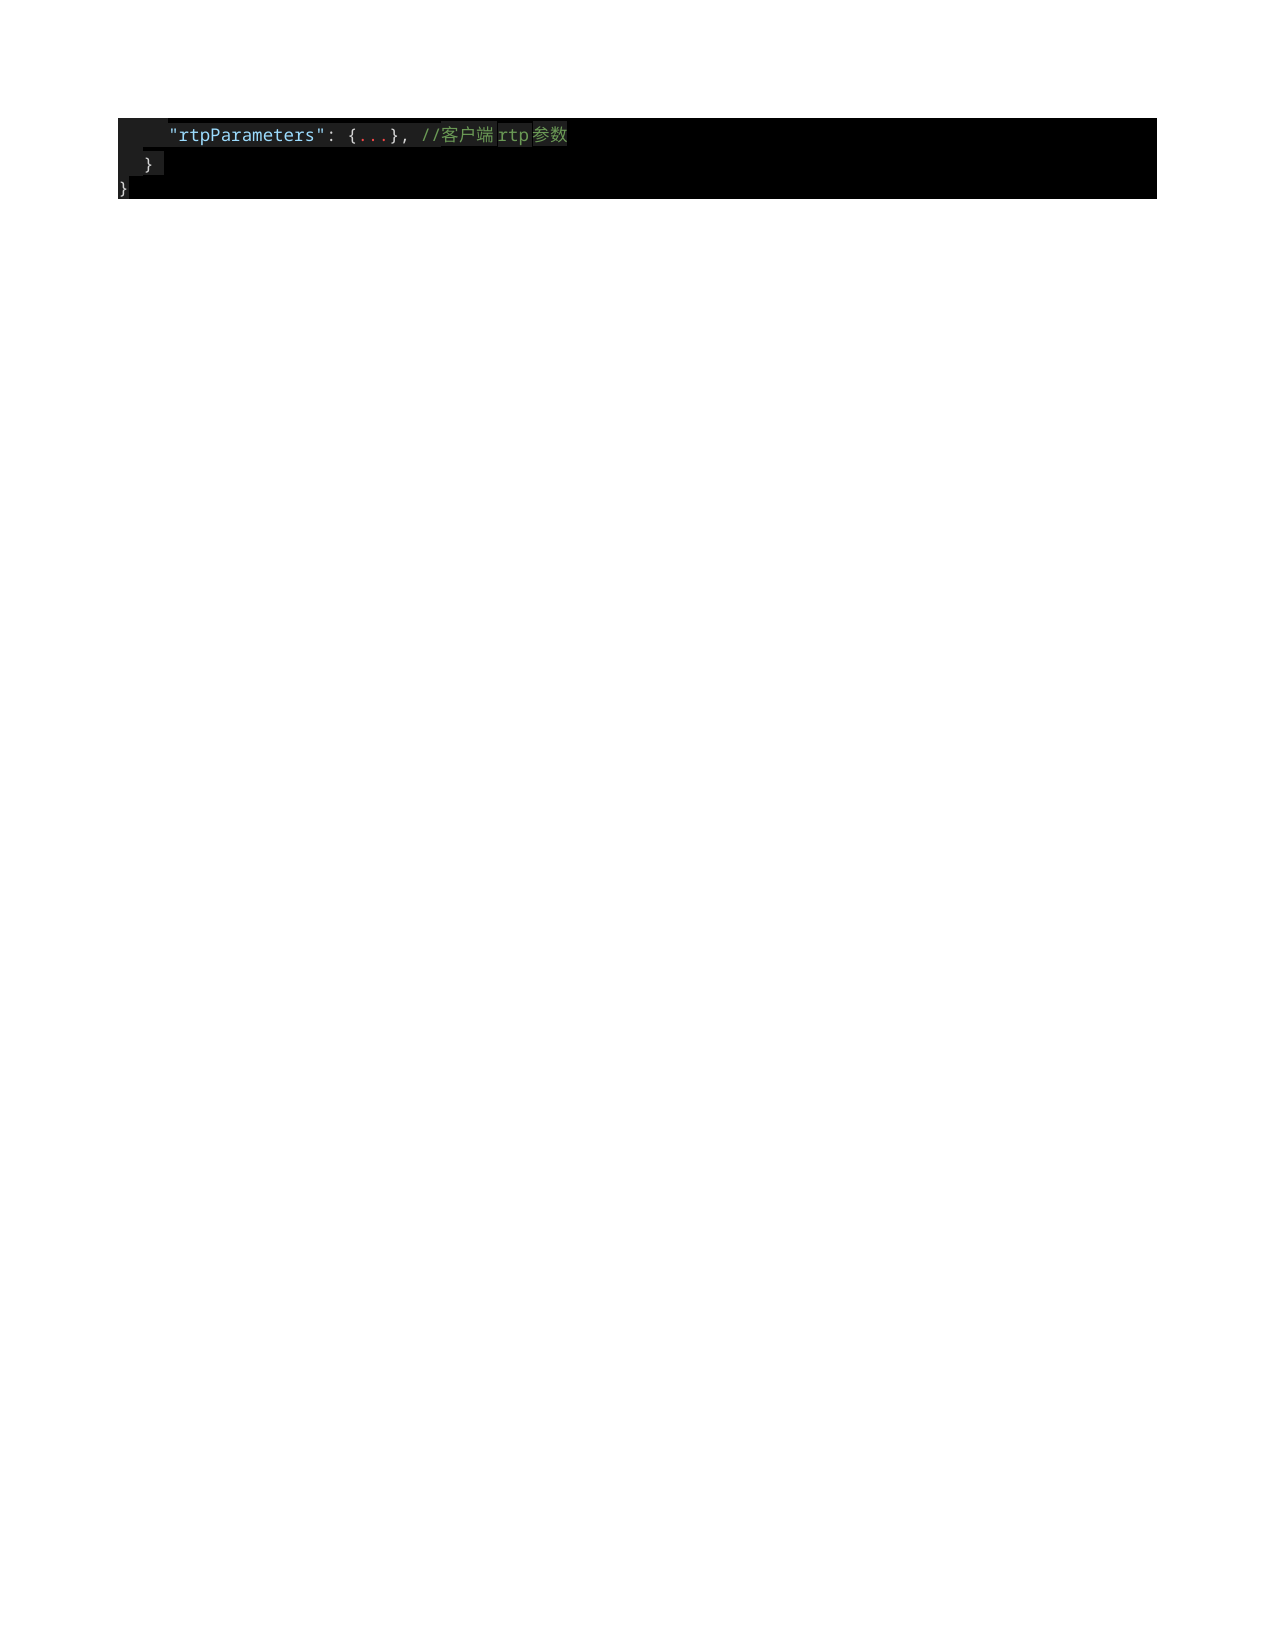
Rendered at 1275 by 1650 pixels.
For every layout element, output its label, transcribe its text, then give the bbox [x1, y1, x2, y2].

text "rtpParameters": {...}, //客户端rtp参数 [118, 118, 1157, 147]
text } [118, 176, 1157, 199]
text } [118, 147, 1157, 176]
